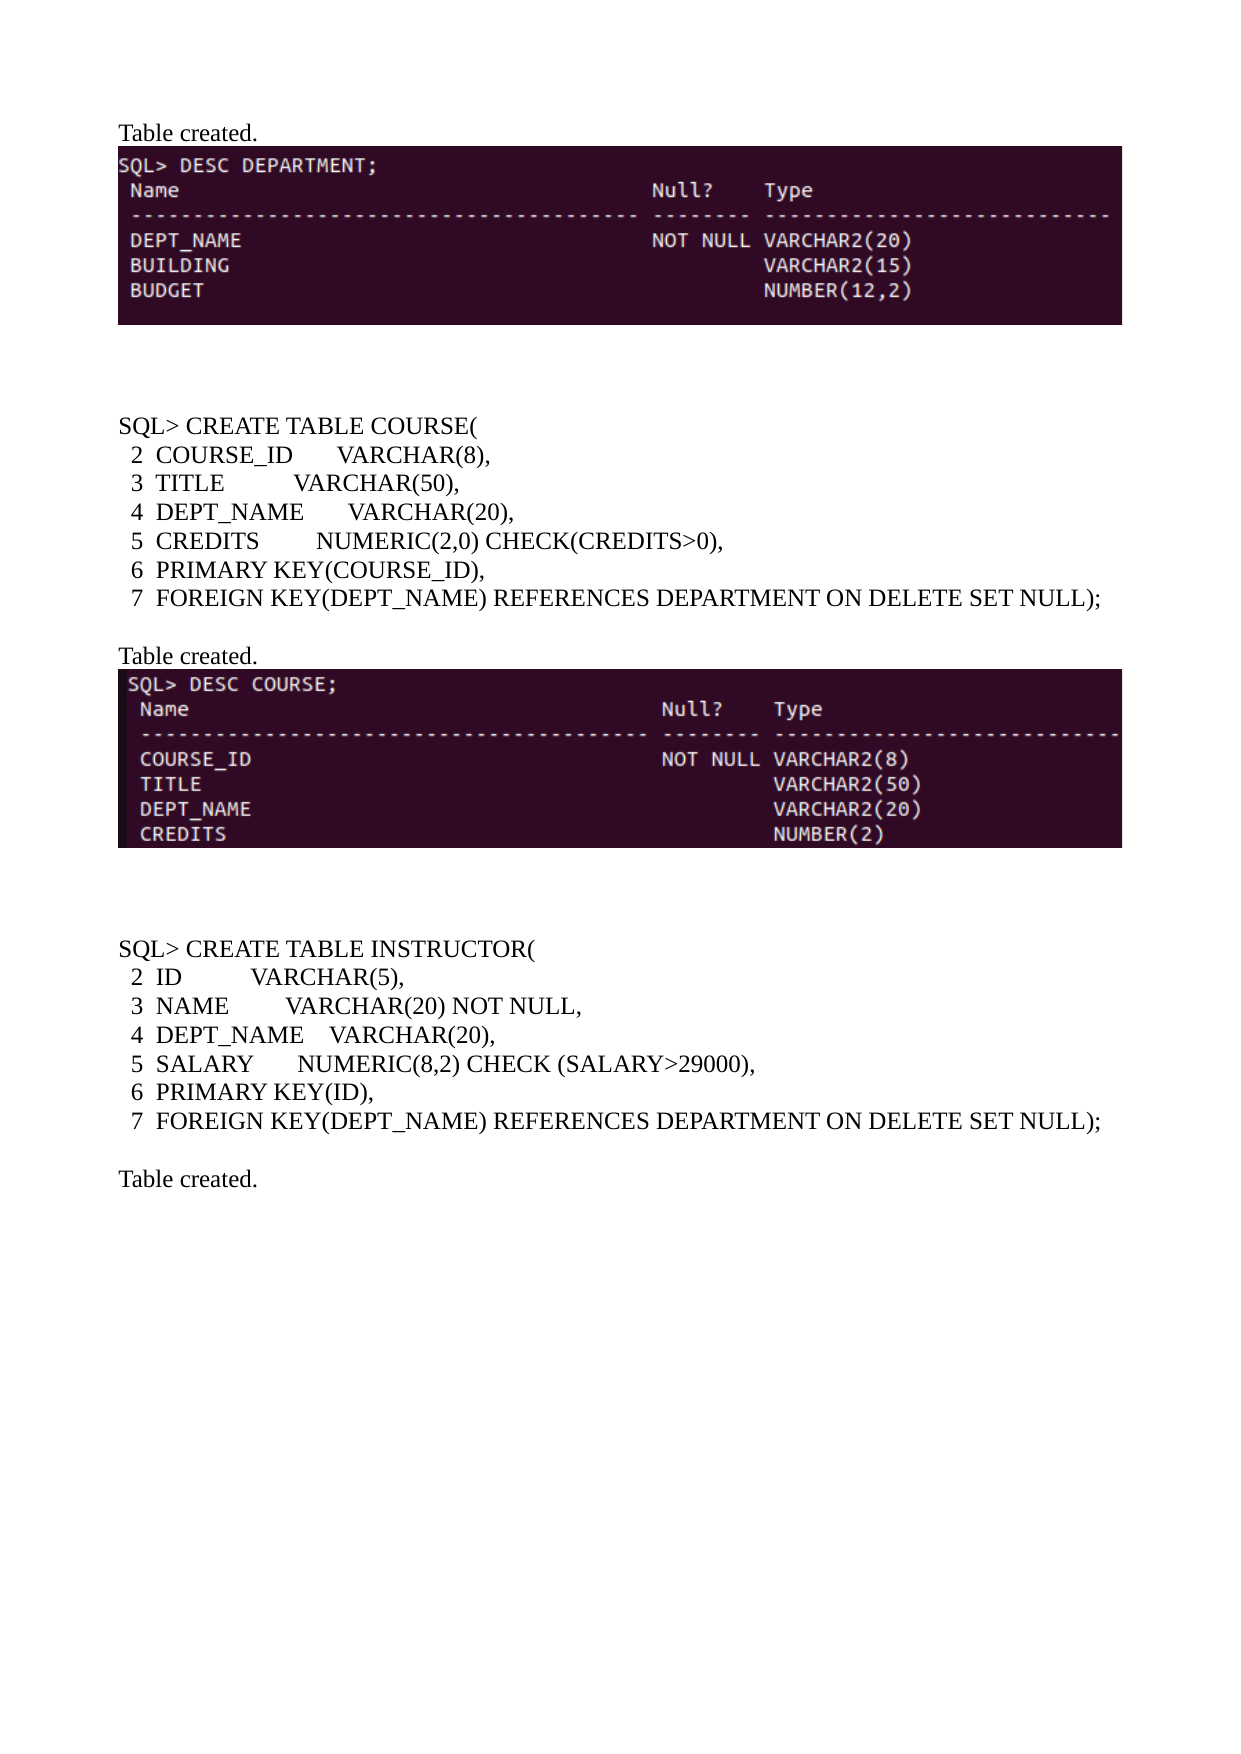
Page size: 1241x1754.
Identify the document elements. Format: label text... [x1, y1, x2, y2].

picture [118, 669, 1123, 848]
text 2 COURSE_ID VARCHAR(8), [118, 440, 1122, 468]
text 7 FOREIGN KEY(DEPT_NAME) REFERENCES DEPARTMENT ON DELETE SET NULL); [118, 1106, 1122, 1135]
text SQL> CREATE TABLE INSTRUCTOR( [118, 934, 1122, 962]
text 3 TITLE VARCHAR(50), [118, 468, 1122, 497]
text 4 DEPT_NAME VARCHAR(20), [118, 1020, 1122, 1049]
text Table created. [118, 118, 1122, 146]
text 6 PRIMARY KEY(ID), [118, 1077, 1122, 1106]
text 5 SALARY NUMERIC(8,2) CHECK (SALARY>29000), [118, 1049, 1122, 1077]
text 2 ID VARCHAR(5), [118, 962, 1122, 991]
text 6 PRIMARY KEY(COURSE_ID), [118, 555, 1122, 583]
picture [118, 146, 1123, 325]
text Table created. [118, 641, 1122, 669]
text 3 NAME VARCHAR(20) NOT NULL, [118, 991, 1122, 1020]
text SQL> CREATE TABLE COURSE( [118, 411, 1122, 440]
text 7 FOREIGN KEY(DEPT_NAME) REFERENCES DEPARTMENT ON DELETE SET NULL); [118, 583, 1122, 612]
text 4 DEPT_NAME VARCHAR(20), [118, 497, 1122, 526]
text Table created. [118, 1164, 1122, 1192]
text 5 CREDITS NUMERIC(2,0) CHECK(CREDITS>0), [118, 526, 1122, 555]
